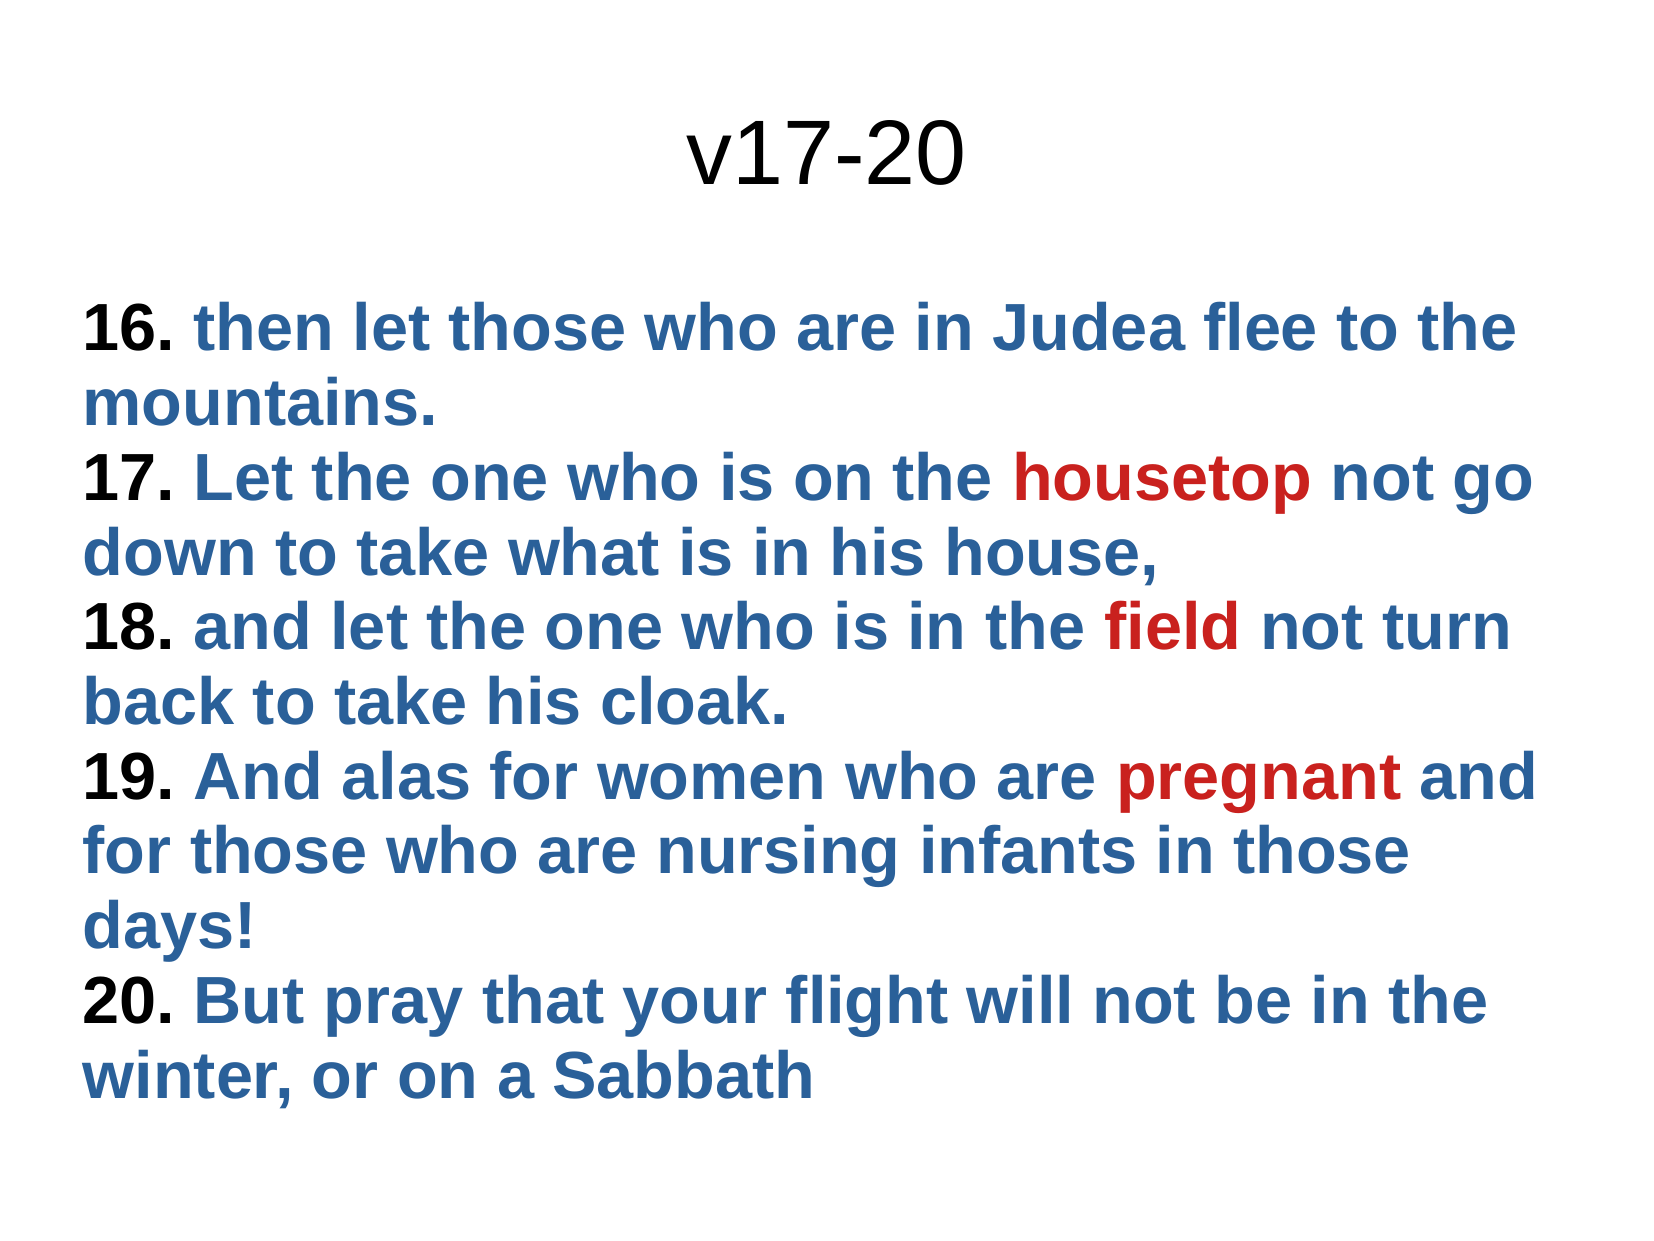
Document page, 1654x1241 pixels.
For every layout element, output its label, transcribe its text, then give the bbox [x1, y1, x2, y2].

list 16. then let those who are in Judea flee to the mountains. 17. Let the one who is on the housetop not go down to take what is in his house, 18. and let the one who is in the field not turn back to take his cloak. 19. And alas for women who are pregnant and for those who are nursing infants in those days! 20. But pray that your flight will not be in the winter, or on a Sabbath [82, 290, 1571, 1113]
title v17-20 [82, 49, 1571, 257]
